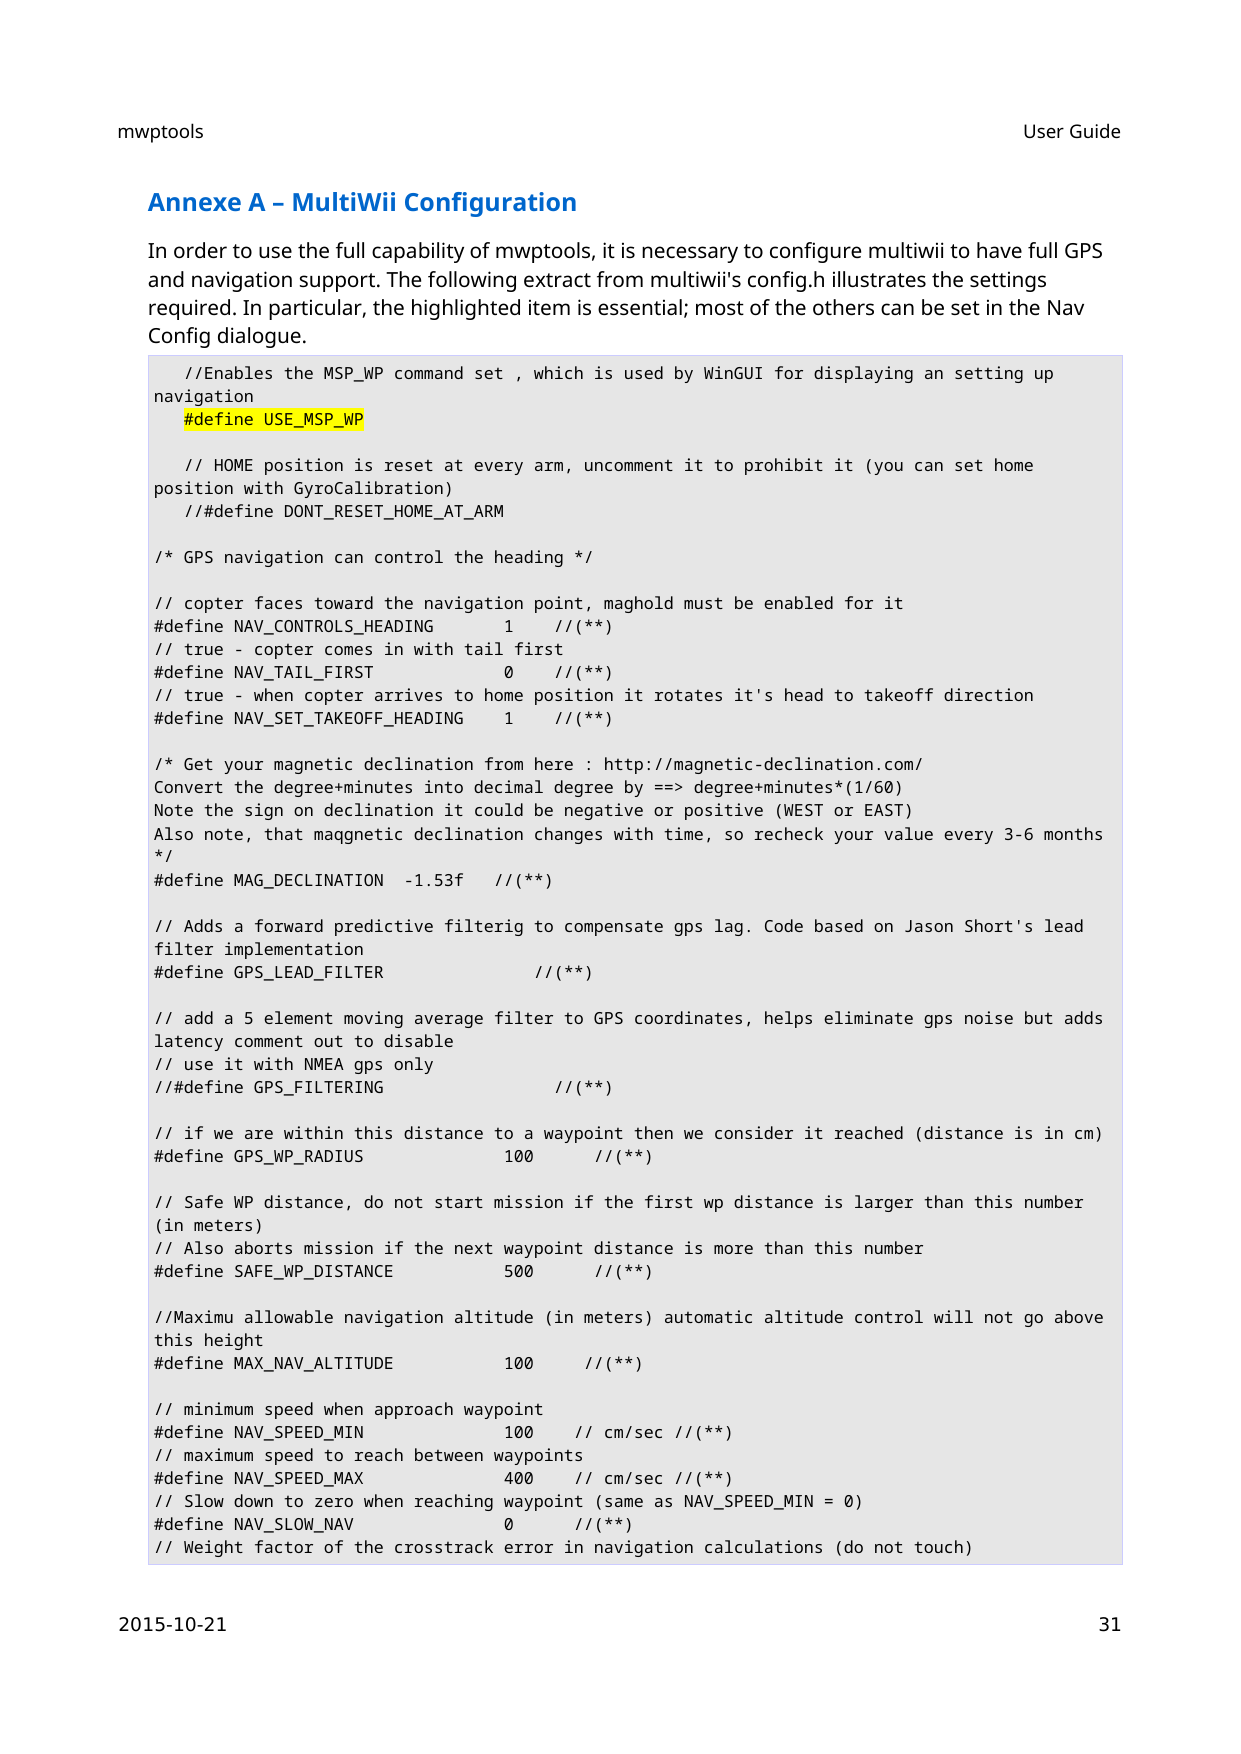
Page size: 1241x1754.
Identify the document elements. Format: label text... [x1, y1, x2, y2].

text // Weight factor of the crosstrack error in navigation calculations (do not touch) [149, 1529, 1122, 1564]
text /* Get your magnetic declination from here : http://magnetic-declination.com/ [149, 747, 1122, 770]
text // maximum speed to reach between waypoints [149, 1437, 1122, 1460]
text // true - when copter arrives to home position it rotates it's head to takeoff direction [149, 678, 1122, 701]
text // if we are within this distance to a waypoint then we consider it reached (distance is in cm) [149, 1115, 1122, 1138]
text //Maximu allowable navigation altitude (in meters) automatic altitude control will not go above this height [149, 1299, 1122, 1345]
text Convert the degree+minutes into decimal degree by ==> degree+minutes*(1/60) [149, 770, 1122, 793]
text // Also aborts mission if the next waypoint distance is more than this number [149, 1230, 1122, 1253]
text //#define DONT_RESET_HOME_AT_ARM [149, 493, 1122, 517]
text #define USE_MSP_WP [149, 401, 1122, 424]
text #define NAV_SPEED_MIN 100 // cm/sec //(**) [149, 1414, 1122, 1437]
text // true - copter comes in with tail first [149, 632, 1122, 655]
text // use it with NMEA gps only [149, 1046, 1122, 1069]
text Also note, that maqgnetic declination changes with time, so recheck your value every 3-6 months */ [149, 816, 1122, 862]
text //Enables the MSP_WP command set , which is used by WinGUI for displaying an setting up navigation [149, 356, 1122, 401]
text #define NAV_CONTROLS_HEADING 1 //(**) [149, 609, 1122, 632]
text #define NAV_SET_TAKEOFF_HEADING 1 //(**) [149, 701, 1122, 724]
text // Safe WP distance, do not start mission if the first wp distance is larger than this number (in meters) [149, 1184, 1122, 1230]
subtitle Annexe A – MultiWii Configuration [148, 185, 1122, 219]
text #define NAV_TAIL_FIRST 0 //(**) [149, 655, 1122, 678]
text /* GPS navigation can control the heading */ [149, 539, 1122, 563]
text #define MAX_NAV_ALTITUDE 100 //(**) [149, 1345, 1122, 1368]
text #define MAG_DECLINATION -1.53f //(**) [149, 862, 1122, 885]
text // Adds a forward predictive filterig to compensate gps lag. Code based on Jason Short's lead filter implementation [149, 908, 1122, 954]
text // copter faces toward the navigation point, maghold must be enabled for it [149, 586, 1122, 609]
text // HOME position is reset at every arm, uncomment it to prohibit it (you can set home position with GyroCalibration) [149, 447, 1122, 493]
text // Slow down to zero when reaching waypoint (same as NAV_SPEED_MIN = 0) [149, 1483, 1122, 1506]
text #define GPS_WP_RADIUS 100 //(**) [149, 1138, 1122, 1161]
text #define NAV_SLOW_NAV 0 //(**) [149, 1506, 1122, 1529]
text // minimum speed when approach waypoint [149, 1391, 1122, 1414]
text #define GPS_LEAD_FILTER //(**) [149, 954, 1122, 977]
text #define NAV_SPEED_MAX 400 // cm/sec //(**) [149, 1460, 1122, 1483]
text // add a 5 element moving average filter to GPS coordinates, helps eliminate gps noise but adds latency comment out to disable [149, 1000, 1122, 1046]
text In order to use the full capability of mwptools, it is necessary to configure multiwii to have full GPS and navigation support. The following extract from multiwii's config.h illustrates the settings required. In particular, the highlighted item is essential; most of the others can be set in the Nav Config dialogue. [148, 237, 1122, 349]
text #define SAFE_WP_DISTANCE 500 //(**) [149, 1253, 1122, 1276]
text //#define GPS_FILTERING //(**) [149, 1069, 1122, 1092]
text Note the sign on declination it could be negative or positive (WEST or EAST) [149, 793, 1122, 816]
